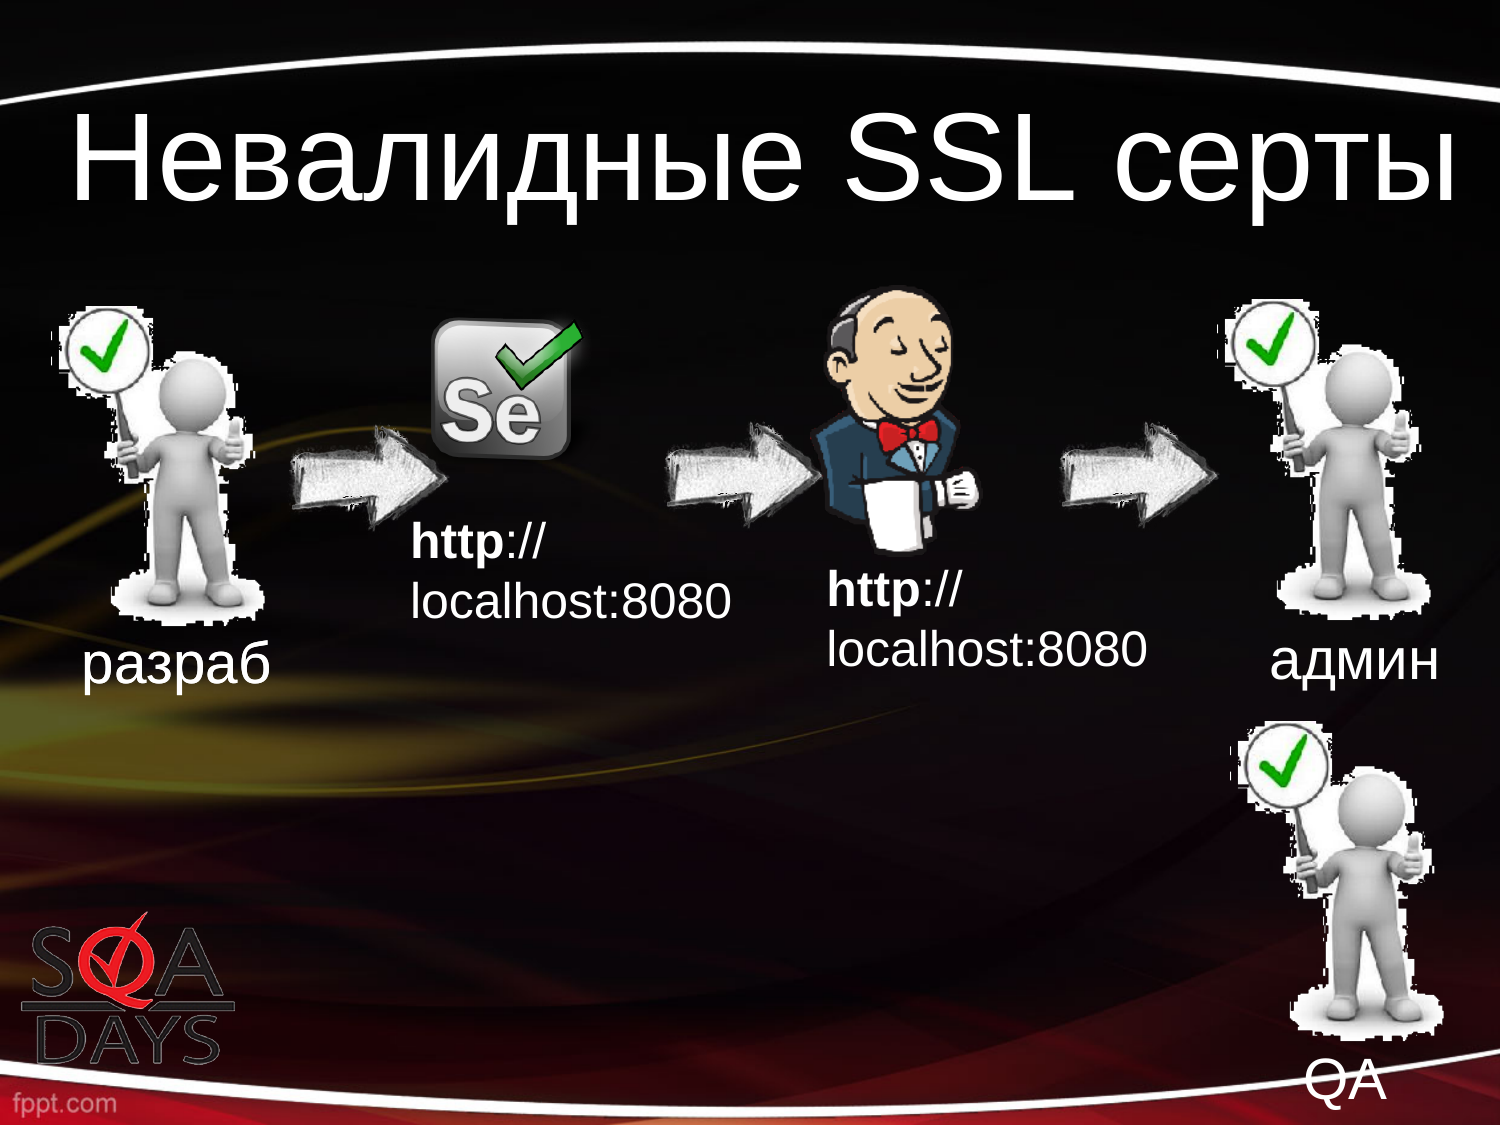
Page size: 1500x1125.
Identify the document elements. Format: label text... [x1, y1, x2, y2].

picture [0, 0, 1500, 1125]
title http:// localhost:8080 [776, 528, 1167, 706]
title разраб [31, 596, 332, 725]
list Невалидные SSL серты [0, 37, 1477, 263]
title http:// localhost:8080 [360, 480, 811, 657]
title QA [1253, 1012, 1486, 1125]
title админ [1219, 592, 1471, 721]
